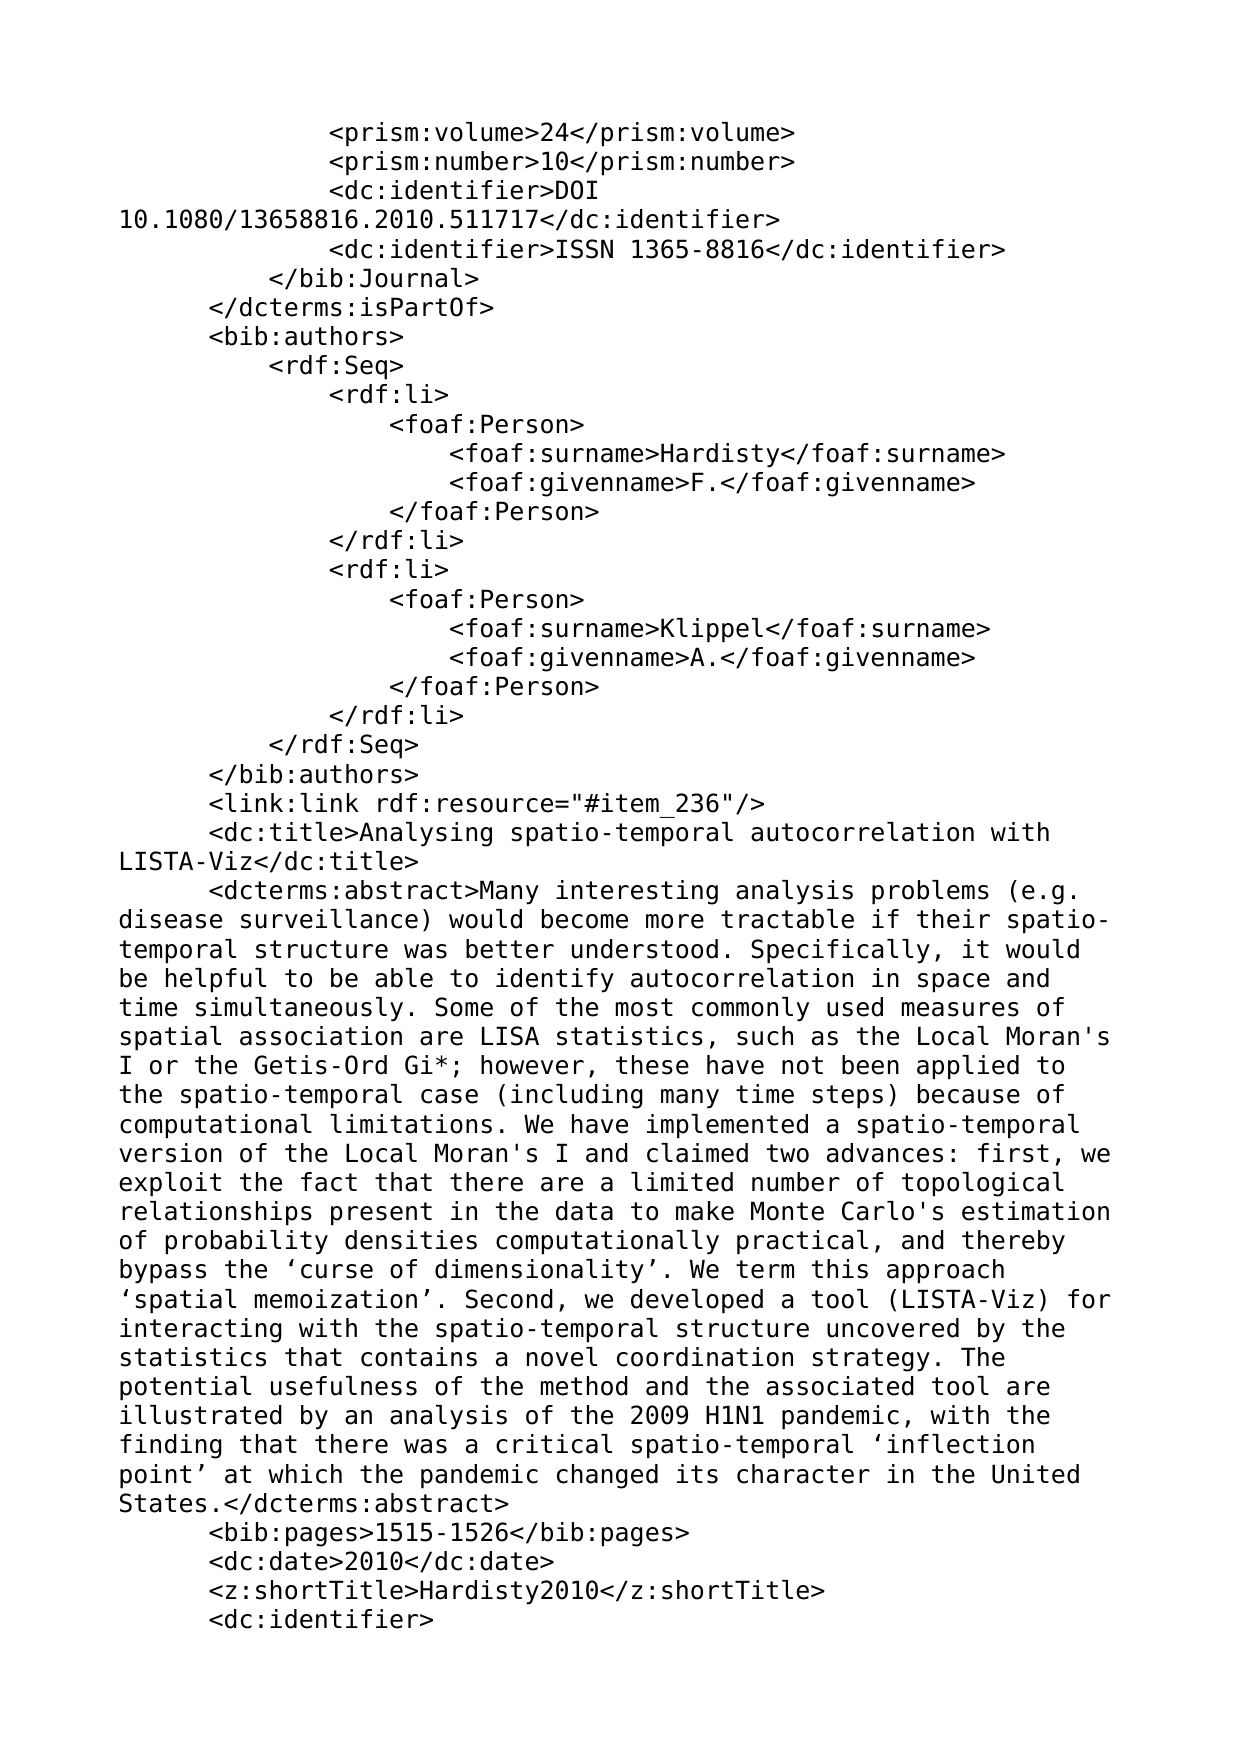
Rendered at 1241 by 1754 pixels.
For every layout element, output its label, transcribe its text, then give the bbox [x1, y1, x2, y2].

text <prism:volume>24</prism:volume> <prism:number>10</prism:number> <dc:identifier>DOI 10.1080/13658816.2010.511717</dc:identifier> <dc:identifier>ISSN 1365-8816</dc:identifier> </bib:Journal> </dcterms:isPartOf> <bib:authors> <rdf:Seq> <rdf:li> <foaf:Person> <foaf:surname>Hardisty</foaf:surname> <foaf:givenname>F.</foaf:givenname> </foaf:Person> </rdf:li> <rdf:li> <foaf:Person> <foaf:surname>Klippel</foaf:surname> <foaf:givenname>A.</foaf:givenname> </foaf:Person> </rdf:li> </rdf:Seq> </bib:authors> <link:link rdf:resource="#item_236"/> <dc:title>Analysing spatio-temporal autocorrelation with LISTA-Viz</dc:title> <dcterms:abstract>Many interesting analysis problems (e.g. disease surveillance) would become more tractable if their spatio-temporal structure was better understood. Specifically, it would be helpful to be able to identify autocorrelation in space and time simultaneously. Some of the most commonly used measures of spatial association are LISA statistics, such as the Local Moran's I or the Getis-Ord Gi*; however, these have not been applied to the spatio-temporal case (including many time steps) because of computational limitations. We have implemented a spatio-temporal version of the Local Moran's I and claimed two advances: first, we exploit the fact that there are a limited number of topological relationships present in the data to make Monte Carlo's estimation of probability densities computationally practical, and thereby bypass the ‘curse of dimensionality’. We term this approach ‘spatial memoization’. Second, we developed a tool (LISTA-Viz) for interacting with the spatio-temporal structure uncovered by the statistics that contains a novel coordination strategy. The potential usefulness of the method and the associated tool are illustrated by an analysis of the 2009 H1N1 pandemic, with the finding that there was a critical spatio-temporal ‘inflection point’ at which the pandemic changed its character in the United States.</dcterms:abstract> <bib:pages>1515-1526</bib:pages> <dc:date>2010</dc:date> <z:shortTitle>Hardisty2010</z:shortTitle> <dc:identifier> [118, 118, 1122, 1635]
